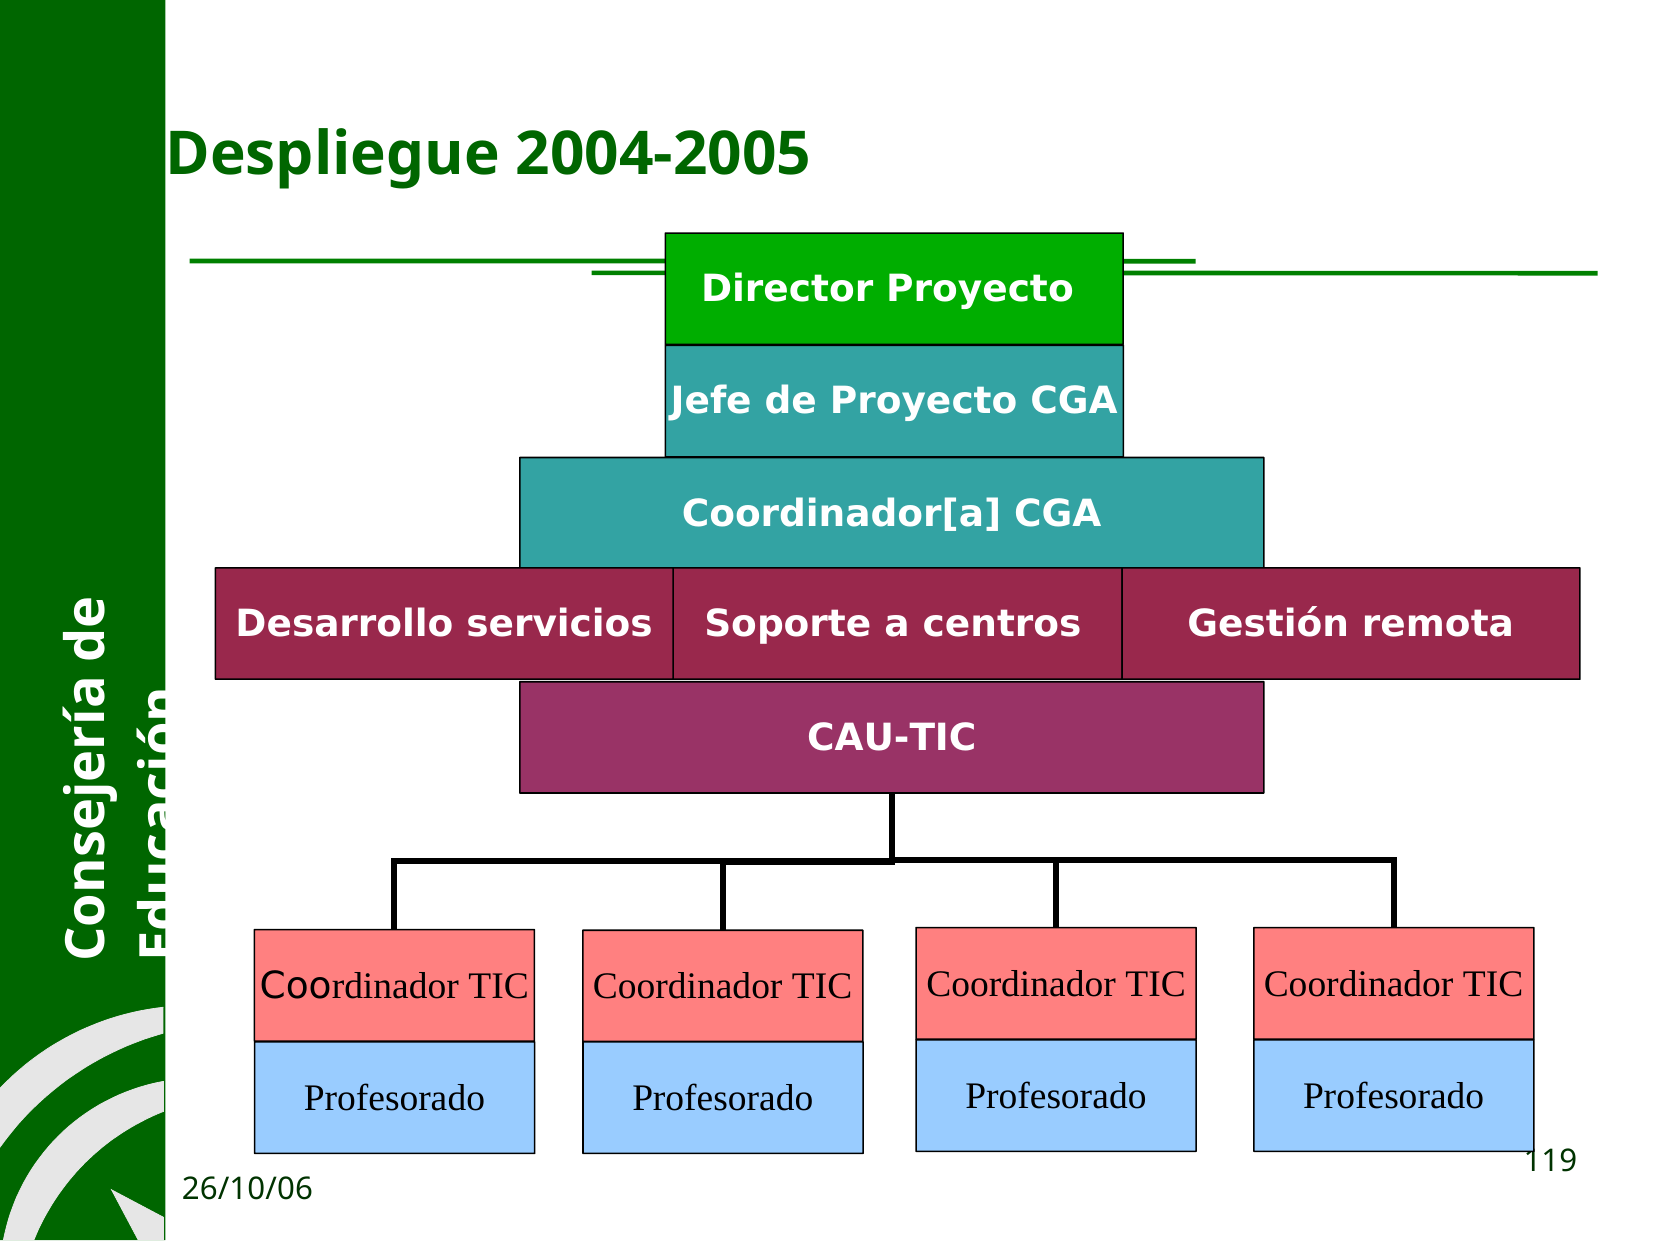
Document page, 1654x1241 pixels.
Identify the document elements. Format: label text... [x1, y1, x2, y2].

text_box [916, 927, 1197, 955]
text_box Coordinador TIC [1249, 955, 1539, 1012]
text_box [916, 1012, 1197, 1152]
text_box Jefe de Proyecto CGA [655, 372, 1134, 430]
text_box CAU-TIC [792, 708, 992, 767]
text_box [1253, 1012, 1534, 1152]
text_box [254, 929, 535, 956]
text_box [254, 1015, 535, 1154]
text_box Profesorado [289, 1069, 501, 1127]
text_box [665, 249, 1124, 372]
text_box Soporte a centros [689, 594, 1097, 653]
text_box Gestión remota [1172, 594, 1530, 653]
text_box Coordinador[a] CGA [666, 484, 1117, 543]
text_box [582, 1015, 864, 1154]
text_box Desarrollo servicios [220, 594, 669, 653]
text_box Coordinador TIC [911, 955, 1201, 1012]
text_box Coordinador TIC [244, 956, 544, 1015]
text_box Coordinador TIC [578, 957, 868, 1015]
text_box Profesorado [1288, 1067, 1500, 1125]
text_box [215, 430, 1580, 680]
text_box [1253, 927, 1534, 955]
text_box Director Proyecto [686, 260, 1103, 318]
text_box Profesorado [950, 1067, 1162, 1125]
text_box [519, 681, 1264, 793]
title Despliegue 2004-2005 [165, 41, 1654, 249]
text_box Profesorado [617, 1069, 829, 1127]
text_box [582, 930, 863, 957]
